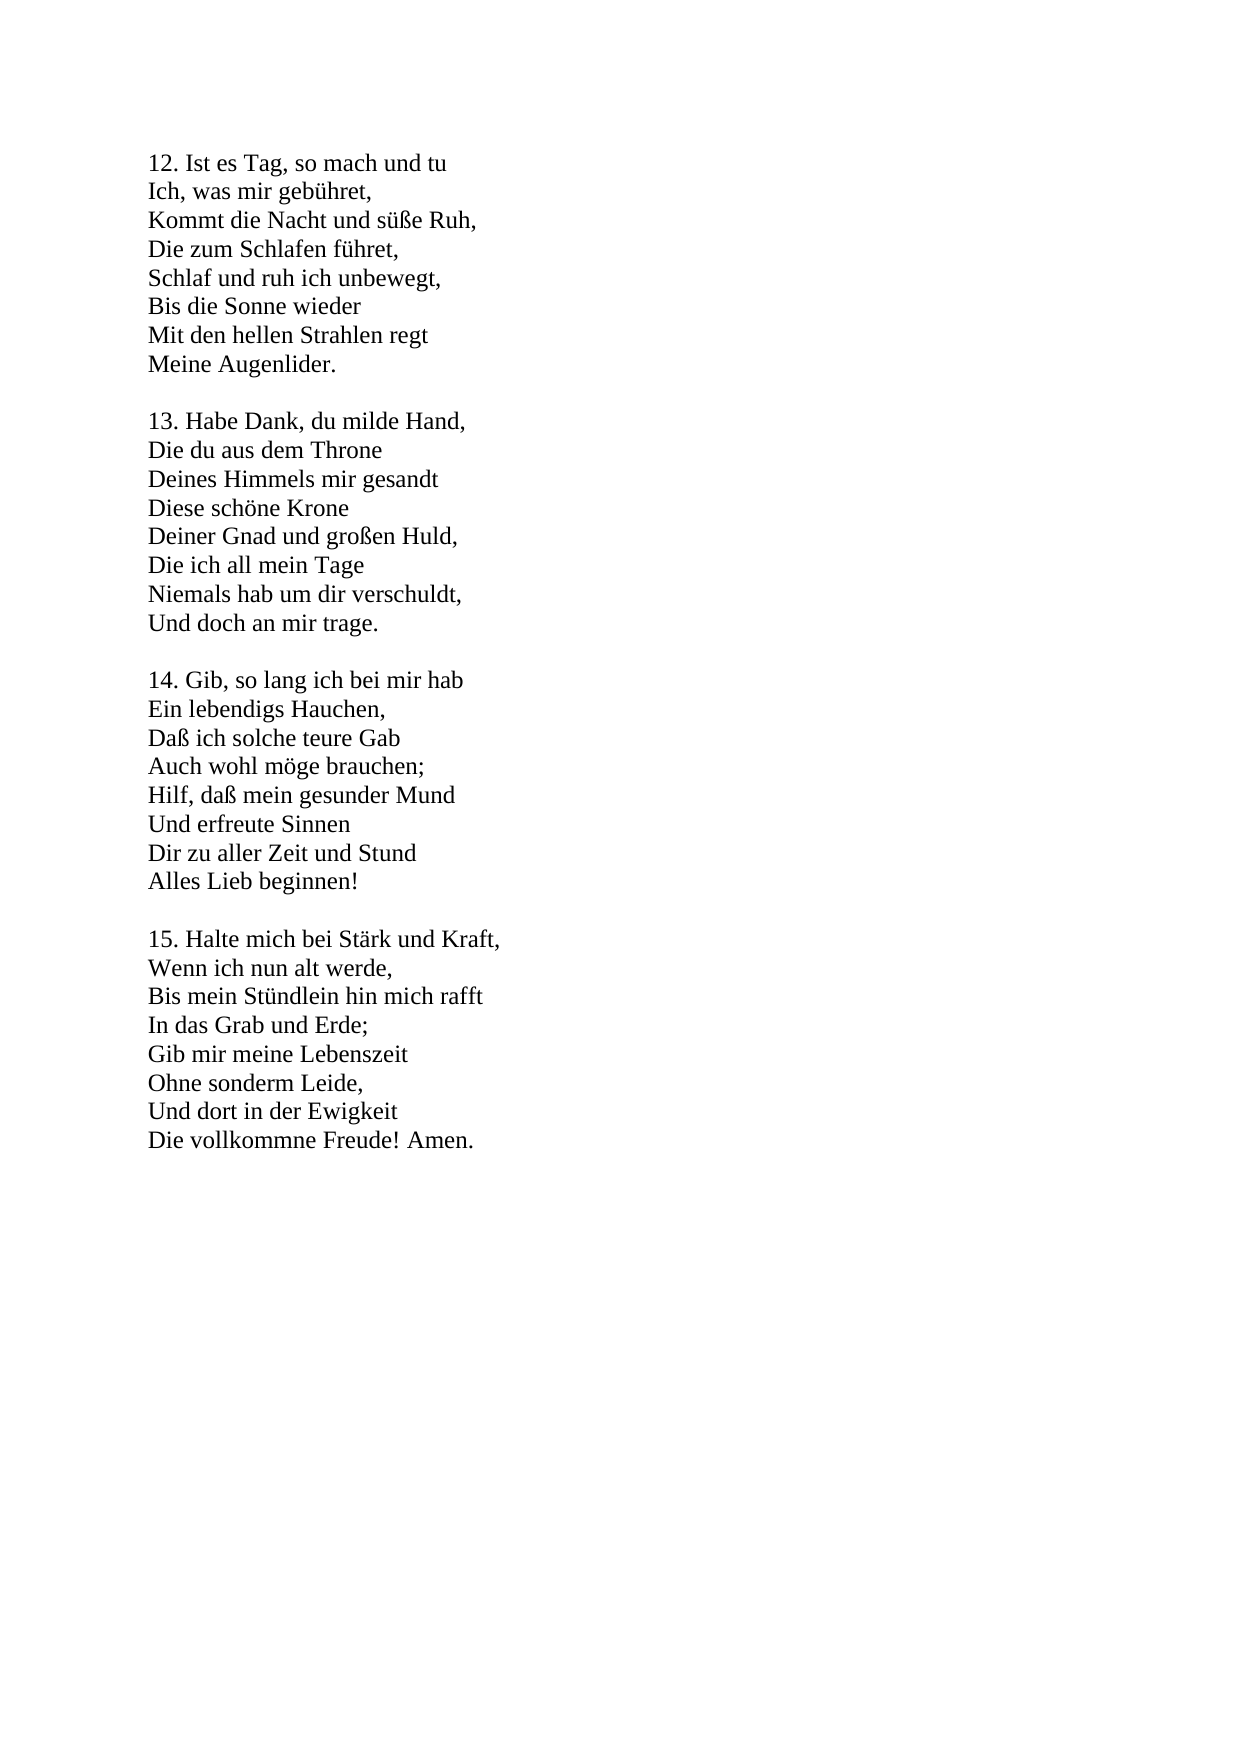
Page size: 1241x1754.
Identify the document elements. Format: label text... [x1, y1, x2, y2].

text Ohne sonderm Leide, [148, 1068, 1093, 1096]
text Dir zu aller Zeit und Stund [148, 838, 1093, 866]
text 14. Gib, so lang ich bei mir hab [148, 665, 1093, 694]
text Ein lebendigs Hauchen, [148, 694, 1093, 723]
text Schlaf und ruh ich unbewegt, [148, 263, 1093, 291]
text Kommt die Nacht und süße Ruh, [148, 205, 1093, 234]
text Ich, was mir gebühret, [148, 176, 1093, 205]
text Deines Himmels mir gesandt [148, 464, 1093, 493]
text In das Grab und Erde; [148, 1010, 1093, 1039]
text Deiner Gnad und großen Huld, [148, 521, 1093, 550]
text Alles Lieb beginnen! [148, 866, 1093, 895]
text Hilf, daß mein gesunder Mund [148, 780, 1093, 809]
text Und erfreute Sinnen [148, 809, 1093, 838]
text Wenn ich nun alt werde, [148, 953, 1093, 981]
text Auch wohl möge brauchen; [148, 751, 1093, 780]
text Die zum Schlafen führet, [148, 234, 1093, 263]
text 15. Halte mich bei Stärk und Kraft, [148, 924, 1093, 953]
text Und dort in der Ewigkeit [148, 1096, 1093, 1125]
text Gib mir meine Lebenszeit [148, 1039, 1093, 1068]
text 13. Habe Dank, du milde Hand, [148, 406, 1093, 435]
text Niemals hab um dir verschuldt, [148, 579, 1093, 608]
text Diese schöne Krone [148, 493, 1093, 521]
text Bis mein Stündlein hin mich rafft [148, 981, 1093, 1010]
text Die vollkommne Freude! Amen. [148, 1125, 1093, 1154]
text Bis die Sonne wieder [148, 291, 1093, 320]
text Die du aus dem Throne [148, 435, 1093, 464]
text Die ich all mein Tage [148, 550, 1093, 579]
text Mit den hellen Strahlen regt [148, 320, 1093, 349]
text Daß ich solche teure Gab [148, 723, 1093, 751]
text Und doch an mir trage. [148, 608, 1093, 636]
text Meine Augenlider. [148, 349, 1093, 378]
text 12. Ist es Tag, so mach und tu [148, 148, 1093, 176]
